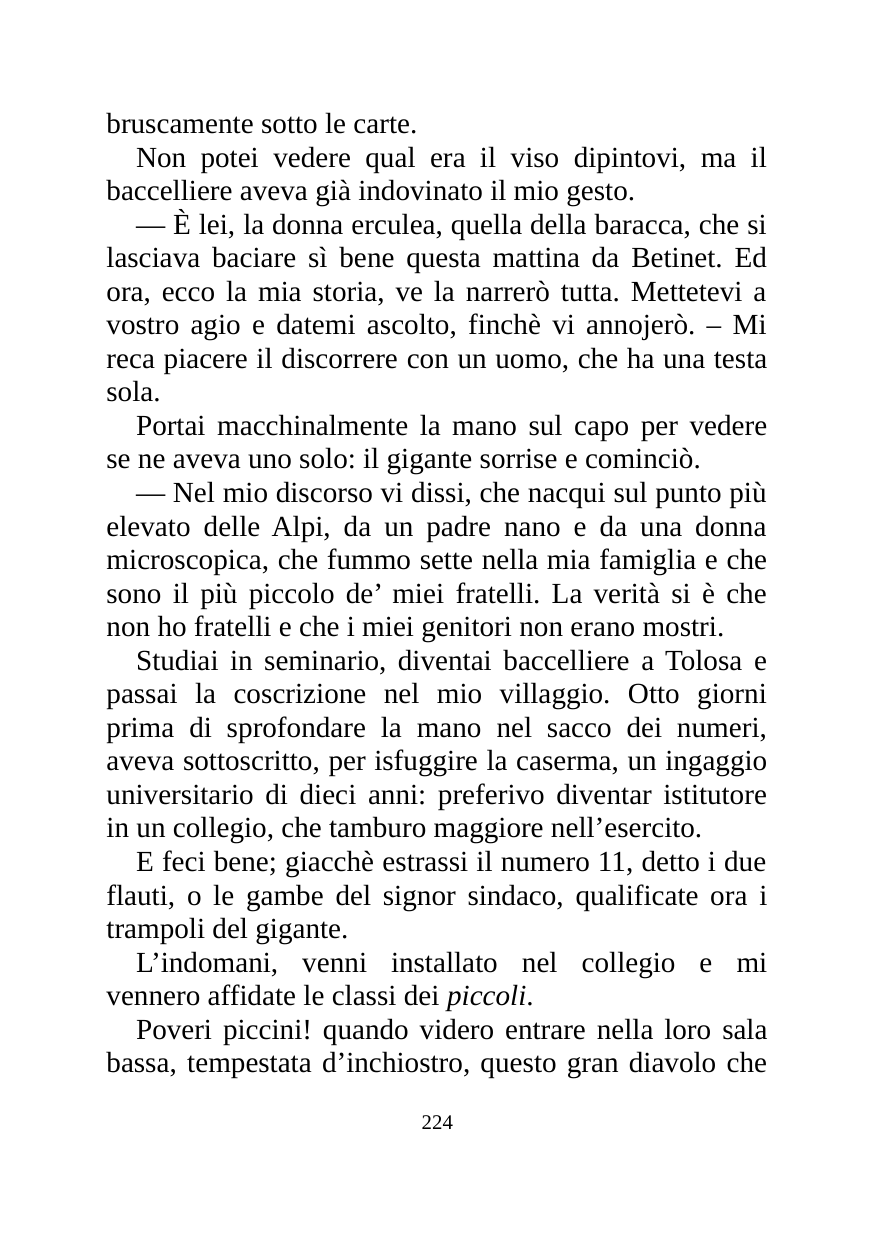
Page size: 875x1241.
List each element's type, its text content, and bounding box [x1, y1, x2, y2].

text Portai macchinalmente la mano sul capo per vedere se ne aveva uno solo: il gigante sorrise e cominciò. [106, 408, 768, 475]
text bruscamente sotto le carte. [106, 106, 768, 140]
text Studiai in seminario, diventai baccelliere a Tolosa e passai la coscrizione nel mio villaggio. Otto giorni prima di sprofondare la mano nel sacco dei numeri, aveva sottoscritto, per isfuggire la caserma, un ingaggio universitario di dieci anni: preferivo diventar istitutore in un collegio, che tamburo maggiore nell’esercito. [106, 643, 768, 844]
text — È lei, la donna erculea, quella della baracca, che si lasciava baciare sì bene questa mattina da Betinet. Ed ora, ecco la mia storia, ve la narrerò tutta. Mettetevi a vostro agio e datemi ascolto, finchè vi annojerò. – Mi reca piacere il discorrere con un uomo, che ha una testa sola. [106, 207, 768, 408]
text Poveri piccini! quando videro entrare nella loro sala bassa, tempestata d’inchiostro, questo gran diavolo che [106, 1012, 768, 1079]
text Non potei vedere qual era il viso dipintovi, ma il baccelliere aveva già indovinato il mio gesto. [106, 140, 768, 207]
text L’indomani, venni installato nel collegio e mi vennero affidate le classi dei piccoli. [106, 945, 768, 1012]
text — Nel mio discorso vi dissi, che nacqui sul punto più elevato delle Alpi, da un padre nano e da una donna microscopica, che fummo sette nella mia famiglia e che sono il più piccolo de’ miei fratelli. La verità si è che non ho fratelli e che i miei genitori non erano mostri. [106, 475, 768, 643]
text E feci bene; giacchè estrassi il numero 11, detto i due flauti, o le gambe del signor sindaco, qualificate ora i trampoli del gigante. [106, 844, 768, 945]
